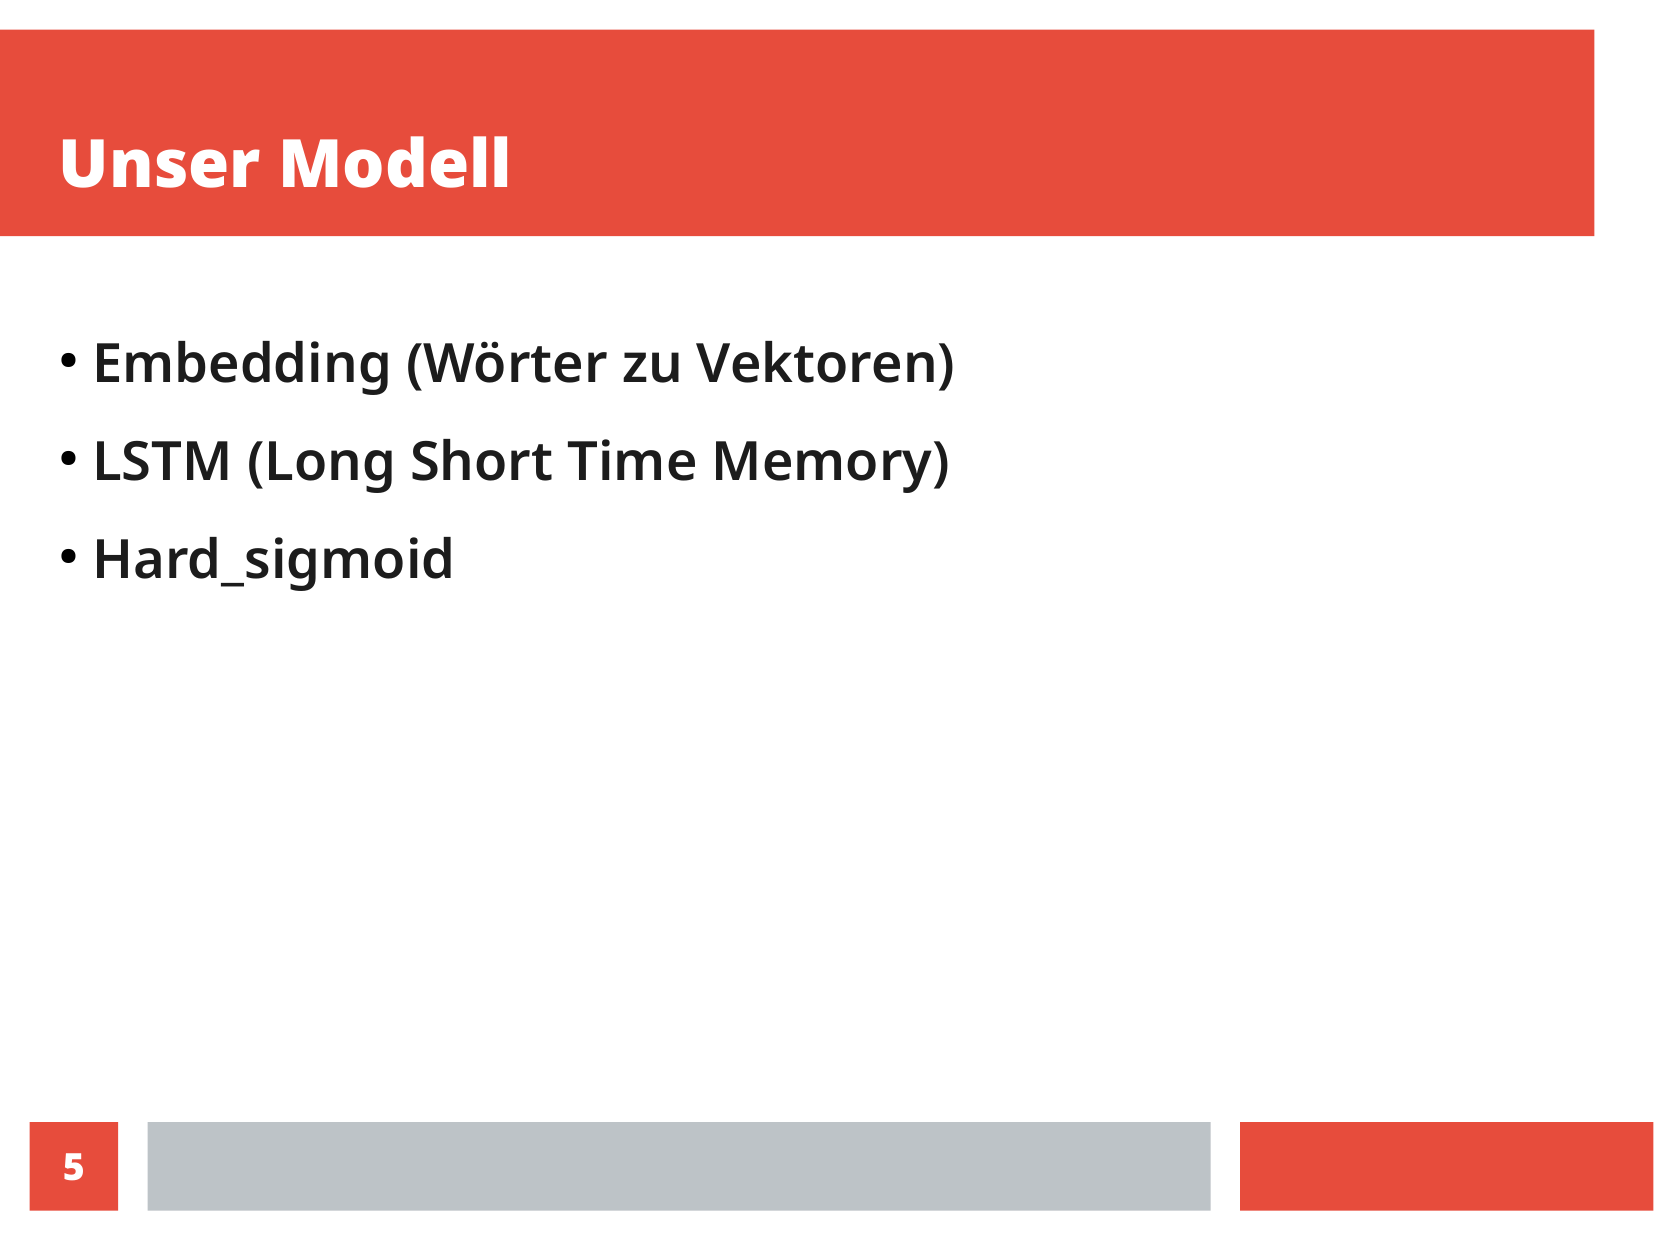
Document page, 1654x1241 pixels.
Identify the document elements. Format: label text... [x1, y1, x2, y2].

list Embedding (Wörter zu Vektoren) LSTM (Long Short Time Memory) Hard_sigmoid [59, 324, 1565, 1093]
title Unser Modell [59, 59, 1595, 207]
